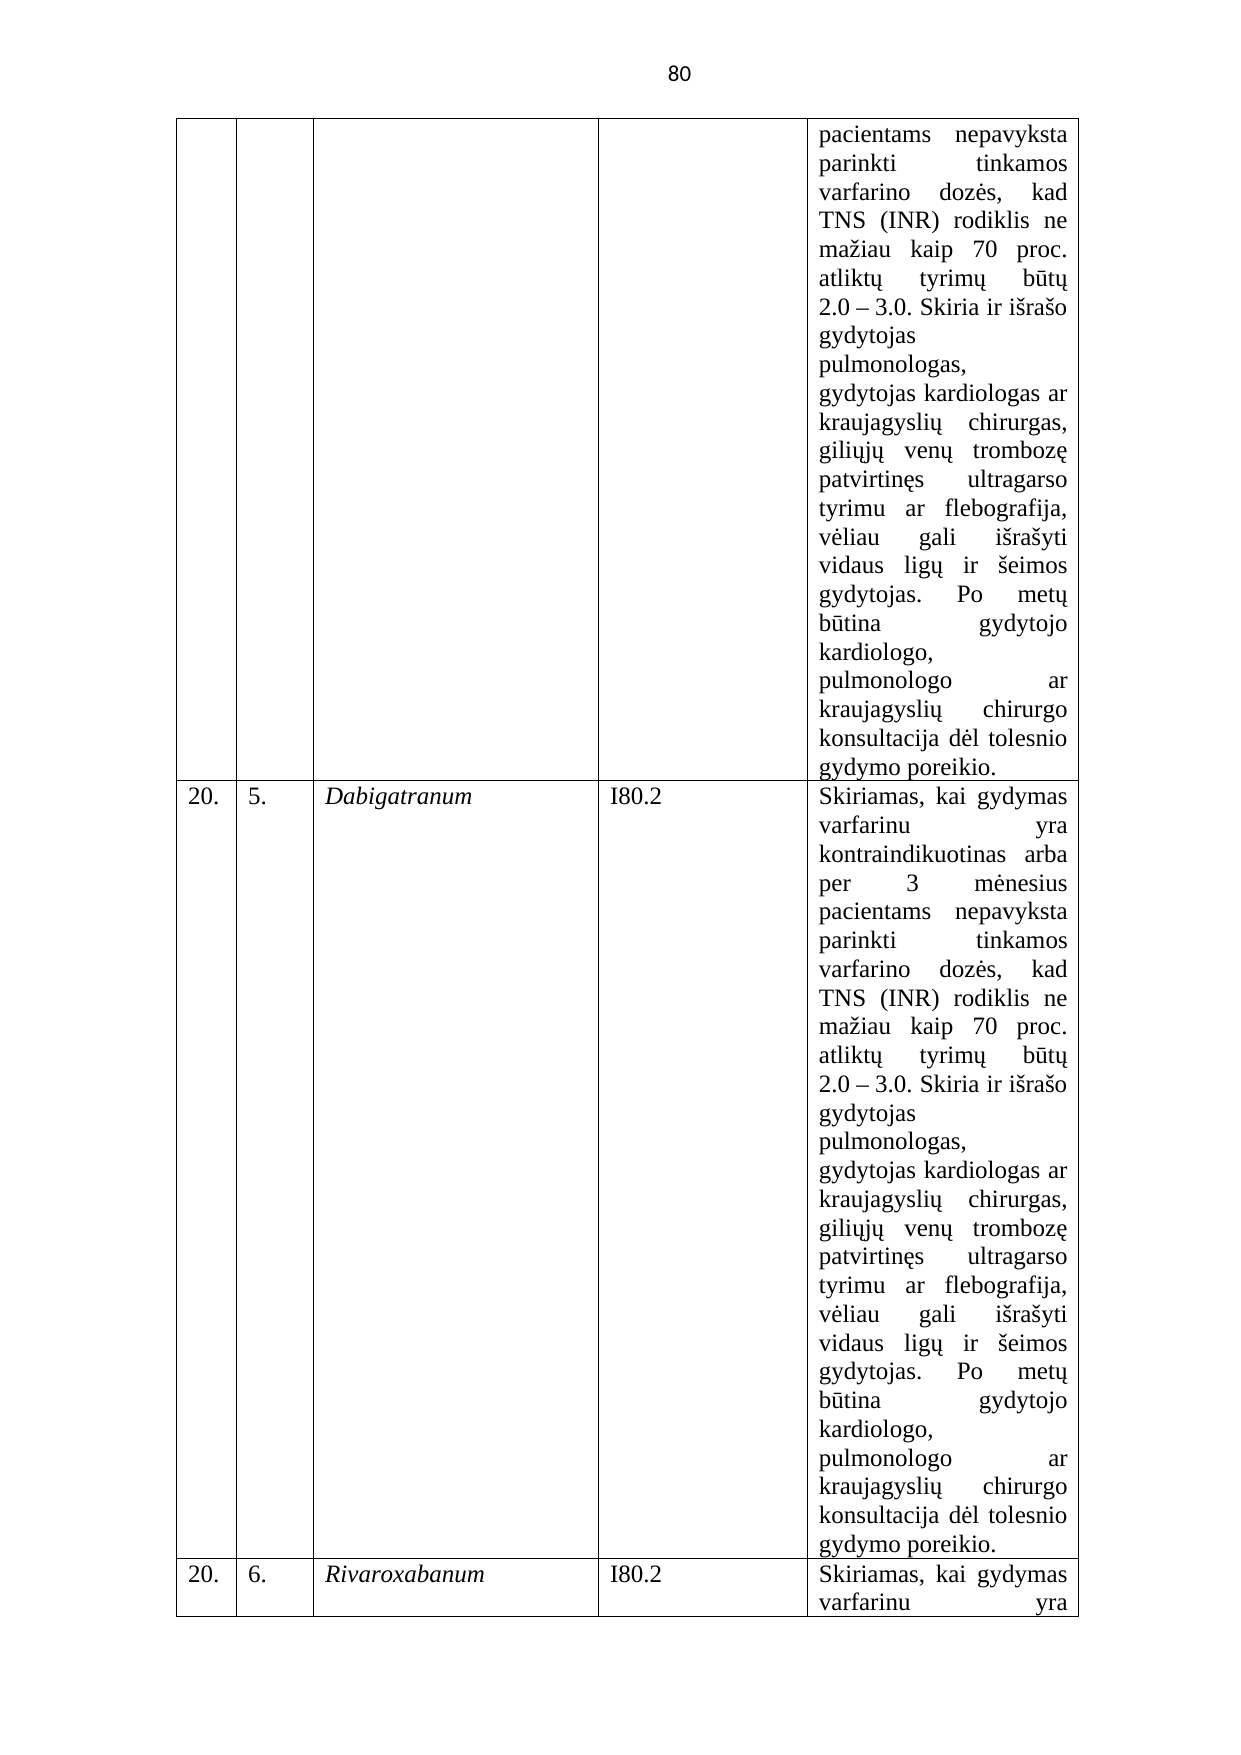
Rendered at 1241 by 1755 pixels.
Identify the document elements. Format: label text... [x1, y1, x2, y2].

table_cell [1079, 1558, 1083, 1616]
table_cell pacientams nepavyksta parinkti tinkamos varfarino dozės, kad TNS (INR) rodiklis ne mažiau kaip 70 proc. atliktų tyrimų būtų 2.0 – 3.0. Skiria ir išrašo gydytojas pulmonologas, gydytojas kardiologas ar kraujagyslių chirurgas, giliųjų venų trombozę patvirtinęs ultragarso tyrimu ar flebografija, vėliau gali išrašyti vidaus ligų ir šeimos gydytojas. Po metų būtina gydytojo kardiologo, pulmonologo ar kraujagyslių chirurgo konsultacija dėl tolesnio gydymo poreikio. [808, 119, 1078, 780]
table_cell I80.2 [599, 1559, 807, 1616]
table_cell Dabigatranum [314, 781, 598, 1558]
table_cell [1109, 780, 1123, 1558]
table_cell [599, 119, 807, 780]
table_cell [177, 119, 236, 780]
table_cell [1088, 780, 1093, 1558]
table_cell [1088, 1558, 1093, 1616]
table_cell 6. [237, 1559, 313, 1616]
table_cell [1079, 118, 1083, 780]
table_cell I80.2 [599, 781, 807, 1558]
table_cell 5. [237, 781, 313, 1558]
table_cell [314, 119, 598, 780]
table_cell [1109, 1558, 1123, 1616]
table_cell [1093, 118, 1099, 780]
table_cell [1109, 118, 1123, 780]
table_cell [1088, 118, 1093, 780]
table_cell [1099, 1558, 1103, 1616]
table_cell [1093, 780, 1099, 1558]
table_cell [1084, 780, 1088, 1558]
table_cell Skiriamas, kai gydymas varfarinu yra [808, 1559, 1078, 1616]
table_cell [1084, 1558, 1088, 1616]
table_cell [1103, 780, 1109, 1558]
table_cell [1084, 118, 1088, 780]
table_cell [1099, 780, 1103, 1558]
table_cell [1099, 118, 1103, 780]
table_cell [1103, 118, 1109, 780]
table_cell Skiriamas, kai gydymas varfarinu yra kontraindikuotinas arba per 3 mėnesius pacientams nepavyksta parinkti tinkamos varfarino dozės, kad TNS (INR) rodiklis ne mažiau kaip 70 proc. atliktų tyrimų būtų 2.0 – 3.0. Skiria ir išrašo gydytojas pulmonologas, gydytojas kardiologas ar kraujagyslių chirurgas, giliųjų venų trombozę patvirtinęs ultragarso tyrimu ar flebografija, vėliau gali išrašyti vidaus ligų ir šeimos gydytojas. Po metų būtina gydytojo kardiologo, pulmonologo ar kraujagyslių chirurgo konsultacija dėl tolesnio gydymo poreikio. [808, 781, 1078, 1558]
table_cell Rivaroxabanum [314, 1559, 598, 1616]
table_cell [237, 119, 313, 780]
table_cell 20. [177, 1559, 236, 1616]
table_cell [1103, 1558, 1109, 1616]
table_cell [1093, 1558, 1099, 1616]
table_cell [1079, 780, 1083, 1558]
table_cell 20. [177, 781, 236, 1558]
